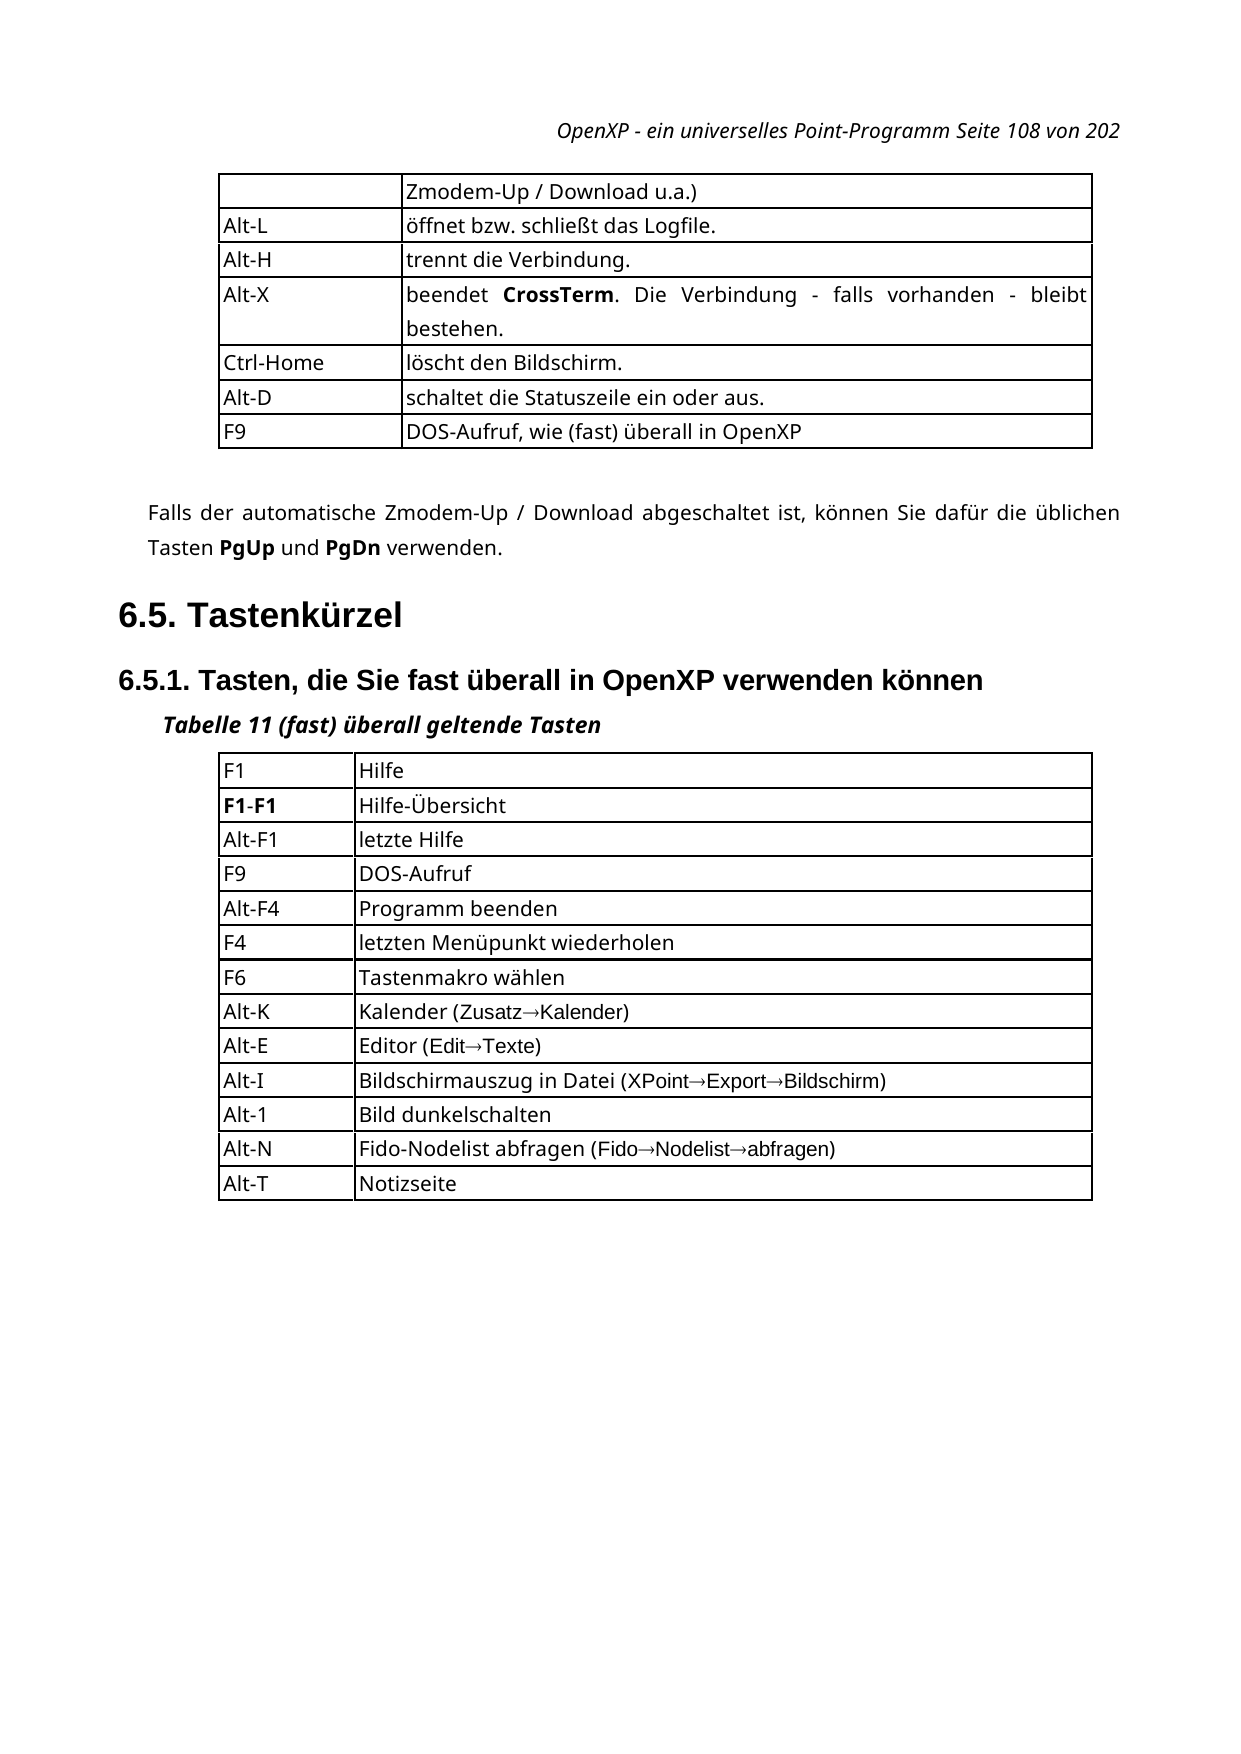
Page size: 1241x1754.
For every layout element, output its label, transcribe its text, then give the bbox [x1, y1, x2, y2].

table_cell F4 [220, 926, 353, 958]
table_cell öffnet bzw. schließt das Logfile. [403, 209, 1091, 241]
subtitle 6.5.1. Tasten, die Sie fast überall in OpenXP verwenden können [118, 657, 1122, 696]
table_cell Bild dunkelschalten [356, 1098, 1091, 1130]
table_cell Alt-N [220, 1133, 353, 1165]
table_cell trennt die Verbindung. [403, 244, 1091, 276]
table_cell Alt-K [220, 995, 353, 1027]
table_cell Alt-X [220, 278, 401, 344]
table_header F1 [220, 754, 353, 787]
text Tabelle 11 (fast) überall geltende Tasten [162, 709, 1122, 740]
table_cell F6 [220, 961, 353, 993]
table_header [220, 175, 401, 207]
table_cell Alt-L [220, 209, 401, 241]
table_cell Bildschirmauszug in Datei (XPoint®Export®Bildschirm) [356, 1064, 1091, 1096]
table_cell Alt-H [220, 244, 401, 276]
table_header Zmodem-Up / Download u.a.) [403, 175, 1091, 207]
table_header Hilfe [356, 754, 1091, 787]
table_cell Editor (Edit®Texte) [356, 1029, 1091, 1062]
table_cell beendet CrossTerm. Die Verbindung - falls vorhanden - bleibt bestehen. [403, 278, 1091, 344]
table_cell Hilfe-Übersicht [356, 789, 1091, 821]
table_cell löscht den Bildschirm. [403, 346, 1091, 379]
table_cell F1-F1 [220, 789, 353, 821]
table_cell Alt-I [220, 1064, 353, 1096]
table_cell letzten Menüpunkt wiederholen [356, 926, 1091, 958]
table_cell Alt-F1 [220, 823, 353, 855]
table_cell F9 [220, 858, 353, 890]
table_cell Kalender (Zusatz®Kalender) [356, 995, 1091, 1027]
table_cell Ctrl-Home [220, 346, 401, 379]
subtitle 6.5. Tastenkürzel [118, 588, 1122, 635]
table_cell Alt-D [220, 381, 401, 413]
table_cell Tastenmakro wählen [356, 961, 1091, 993]
text Falls der automatische Zmodem-Up / Download abgeschaltet ist, können Sie dafür die üblichen Tasten PgUp und PgDn verwenden. [148, 498, 1122, 561]
table_cell schaltet die Statuszeile ein oder aus. [403, 381, 1091, 413]
table_cell DOS-Aufruf, wie (fast) überall in OpenXP [403, 415, 1091, 447]
table_cell Programm beenden [356, 892, 1091, 924]
table_cell Fido-Nodelist abfragen (Fido®Nodelist®abfragen) [356, 1133, 1091, 1165]
table_cell Notizseite [356, 1167, 1091, 1199]
table_cell DOS-Aufruf [356, 858, 1091, 890]
table_cell Alt-T [220, 1167, 353, 1199]
table_cell Alt-F4 [220, 892, 353, 924]
table_cell Alt-1 [220, 1098, 353, 1130]
table_cell letzte Hilfe [356, 823, 1091, 855]
table_cell Alt-E [220, 1029, 353, 1062]
table_cell F9 [220, 415, 401, 447]
